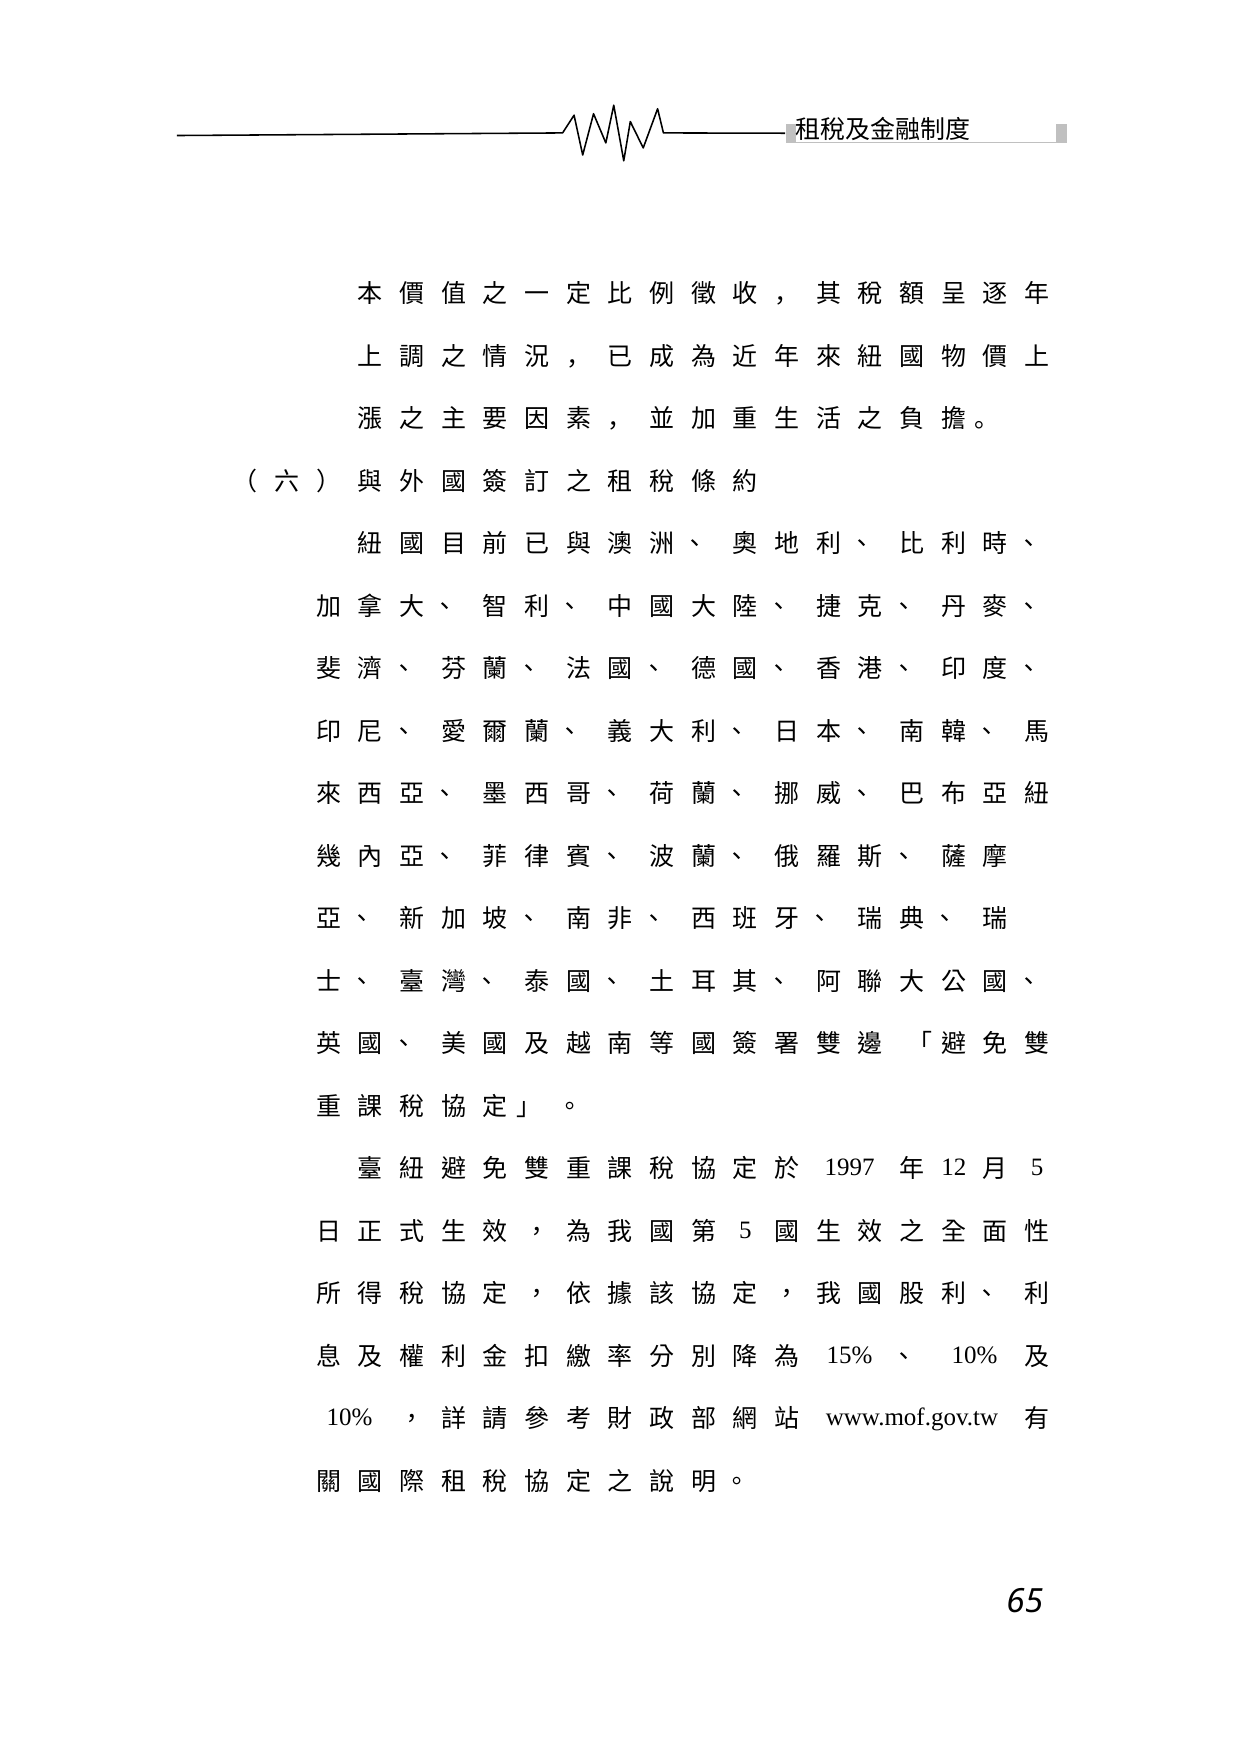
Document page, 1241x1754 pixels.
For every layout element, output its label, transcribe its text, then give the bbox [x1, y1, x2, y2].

text （六）與外國簽訂之租稅條約 [207, 438, 1058, 500]
text 紐國目前已與澳洲、奧地利、比利時、加拿大、智利、中國大陸、捷克、丹麥、斐濟、芬蘭、法國、德國、香港、印度、印尼、愛爾蘭、義大利、日本、南韓、馬來西亞、墨西哥、荷蘭、挪威、巴布亞紐幾內亞、菲律賓、波蘭、俄羅斯、薩摩亞、新加坡、南非、西班牙、瑞典、瑞士、臺灣、泰國、土耳其、阿聯大公國、英國、美國及越南等國簽署雙邊「避免雙重課稅協定」。 [281, 500, 1058, 1125]
text 本價值之一定比例徵收，其稅額呈逐年上調之情況，已成為近年來紐國物價上漲之主要因素，並加重生活之負擔。 [281, 250, 1058, 438]
text 臺紐避免雙重課稅協定於1997年12月5日正式生效，為我國第5國生效之全面性所得稅協定，依據該協定，我國股利、利息及權利金扣繳率分別降為15%、10%及10%，詳請參考財政部網站www.mof.gov.tw有關國際租稅協定之說明。 [281, 1125, 1058, 1500]
